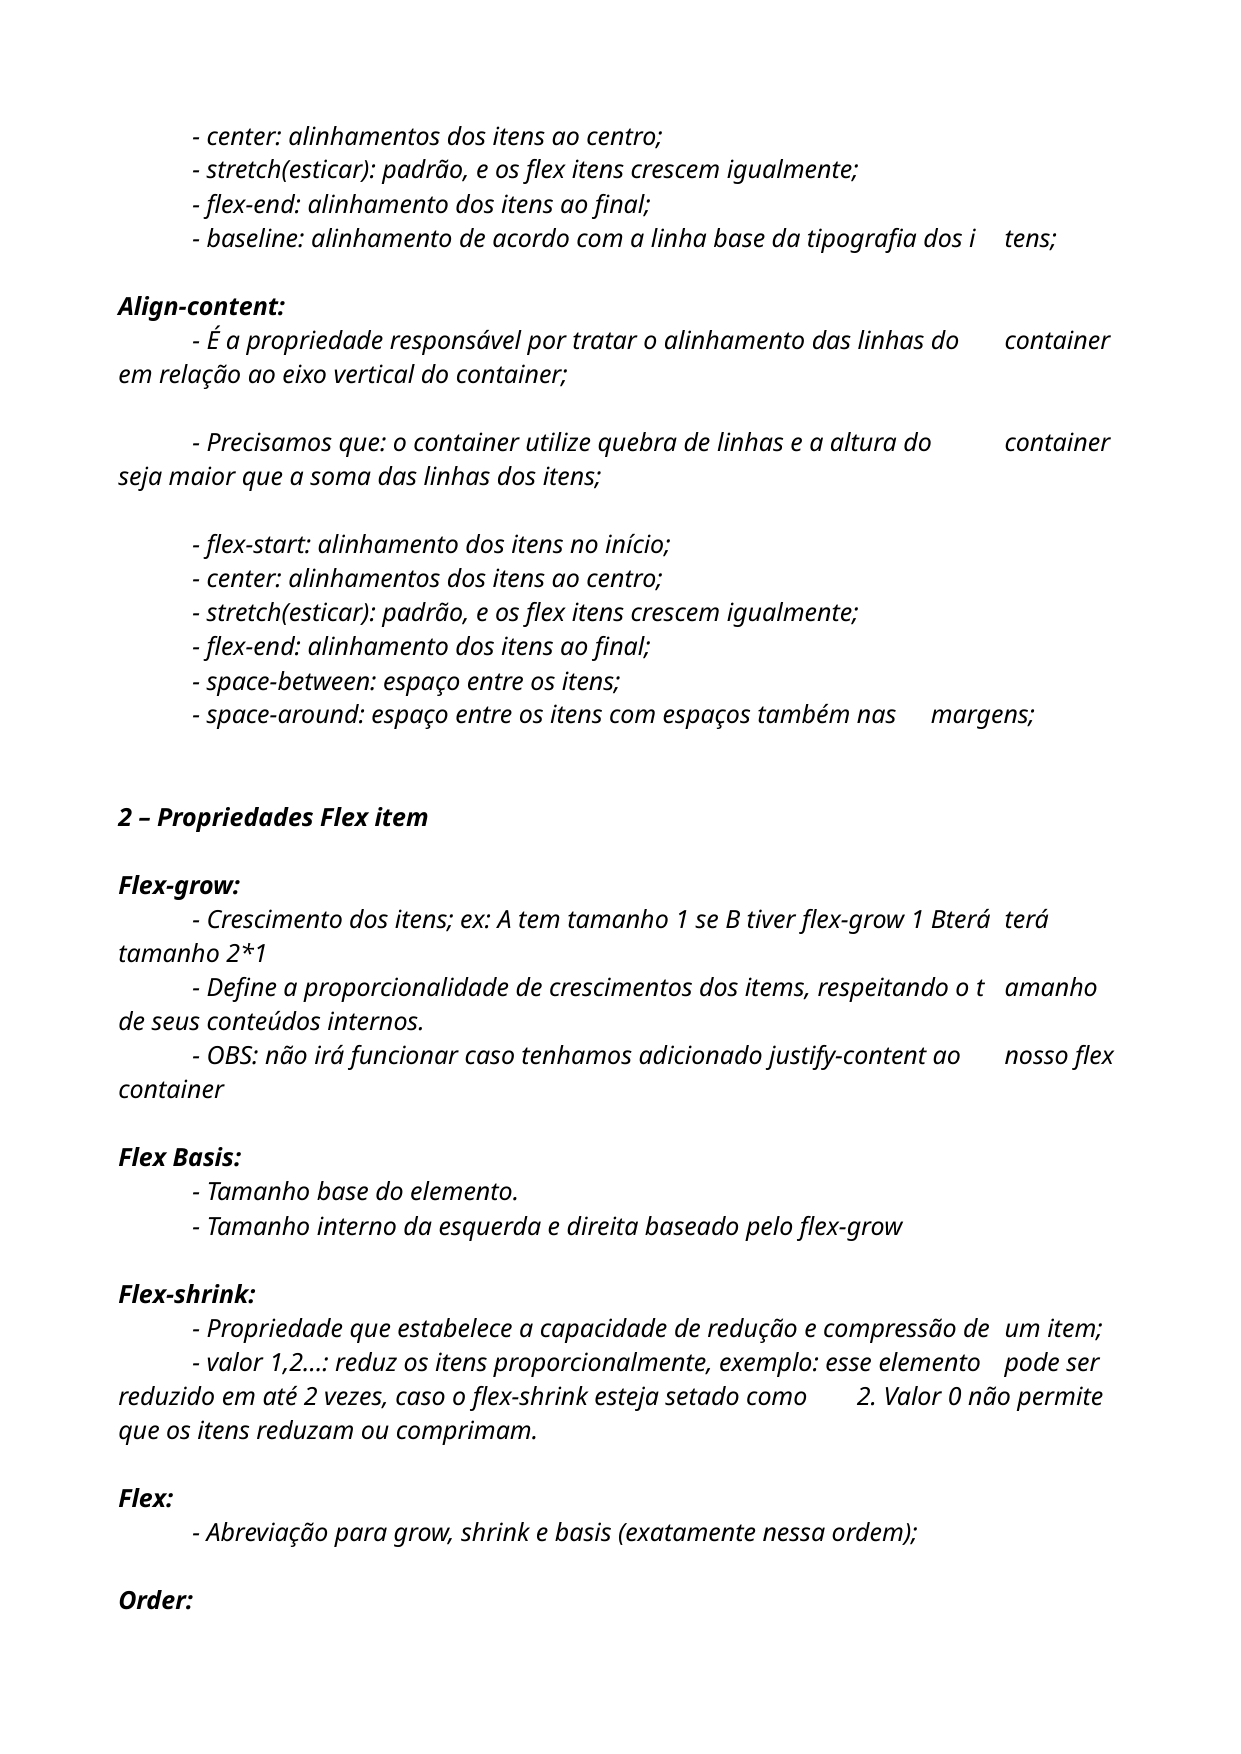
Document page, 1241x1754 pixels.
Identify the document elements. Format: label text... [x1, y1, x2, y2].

text - space-between: espaço entre os itens; [118, 663, 1122, 697]
text - Define a proporcionalidade de crescimentos dos items, respeitando o t amanho de seus conteúdos internos. [118, 970, 1122, 1038]
text - É a propriedade responsável por tratar o alinhamento das linhas do container em relação ao eixo vertical do container; [118, 322, 1122, 391]
text - Crescimento dos itens; ex: A tem tamanho 1 se B tiver flex-grow 1 Bterá terá tamanho 2*1 [118, 902, 1122, 970]
text - flex-end: alinhamento dos itens ao final; [118, 186, 1122, 220]
text - stretch(esticar): padrão, e os flex itens crescem igualmente; [118, 595, 1122, 629]
text Align-content: [118, 288, 1122, 322]
text Flex: [118, 1481, 1122, 1515]
text - flex-end: alinhamento dos itens ao final; [118, 629, 1122, 663]
text - Propriedade que estabelece a capacidade de redução e compressão de um item; [118, 1310, 1122, 1344]
text - Precisamos que: o container utilize quebra de linhas e a altura do container seja maior que a soma das linhas dos itens; [118, 425, 1122, 493]
text - stretch(esticar): padrão, e os flex itens crescem igualmente; [118, 152, 1122, 186]
text - center: alinhamentos dos itens ao centro; [118, 118, 1122, 152]
text - baseline: alinhamento de acordo com a linha base da tipografia dos i tens; [118, 220, 1122, 254]
text - flex-start: alinhamento dos itens no início; [118, 527, 1122, 561]
text 2 – Propriedades Flex item [118, 799, 1122, 833]
text - valor 1,2...: reduz os itens proporcionalmente, exemplo: esse elemento pode ser reduzido em até 2 vezes, caso o flex-shrink esteja setado como 2. Valor 0 não permite que os itens reduzam ou comprimam. [118, 1344, 1122, 1447]
text - center: alinhamentos dos itens ao centro; [118, 561, 1122, 595]
text Order: [118, 1583, 1122, 1617]
text - Abreviação para grow, shrink e basis (exatamente nessa ordem); [118, 1515, 1122, 1549]
text - OBS: não irá funcionar caso tenhamos adicionado justify-content ao nosso flex container [118, 1038, 1122, 1106]
text Flex-grow: [118, 867, 1122, 902]
text - Tamanho interno da esquerda e direita baseado pelo flex-grow [118, 1208, 1122, 1242]
text Flex Basis: [118, 1140, 1122, 1174]
text - Tamanho base do elemento. [118, 1174, 1122, 1208]
text Flex-shrink: [118, 1276, 1122, 1310]
text - space-around: espaço entre os itens com espaços também nas margens; [118, 697, 1122, 731]
